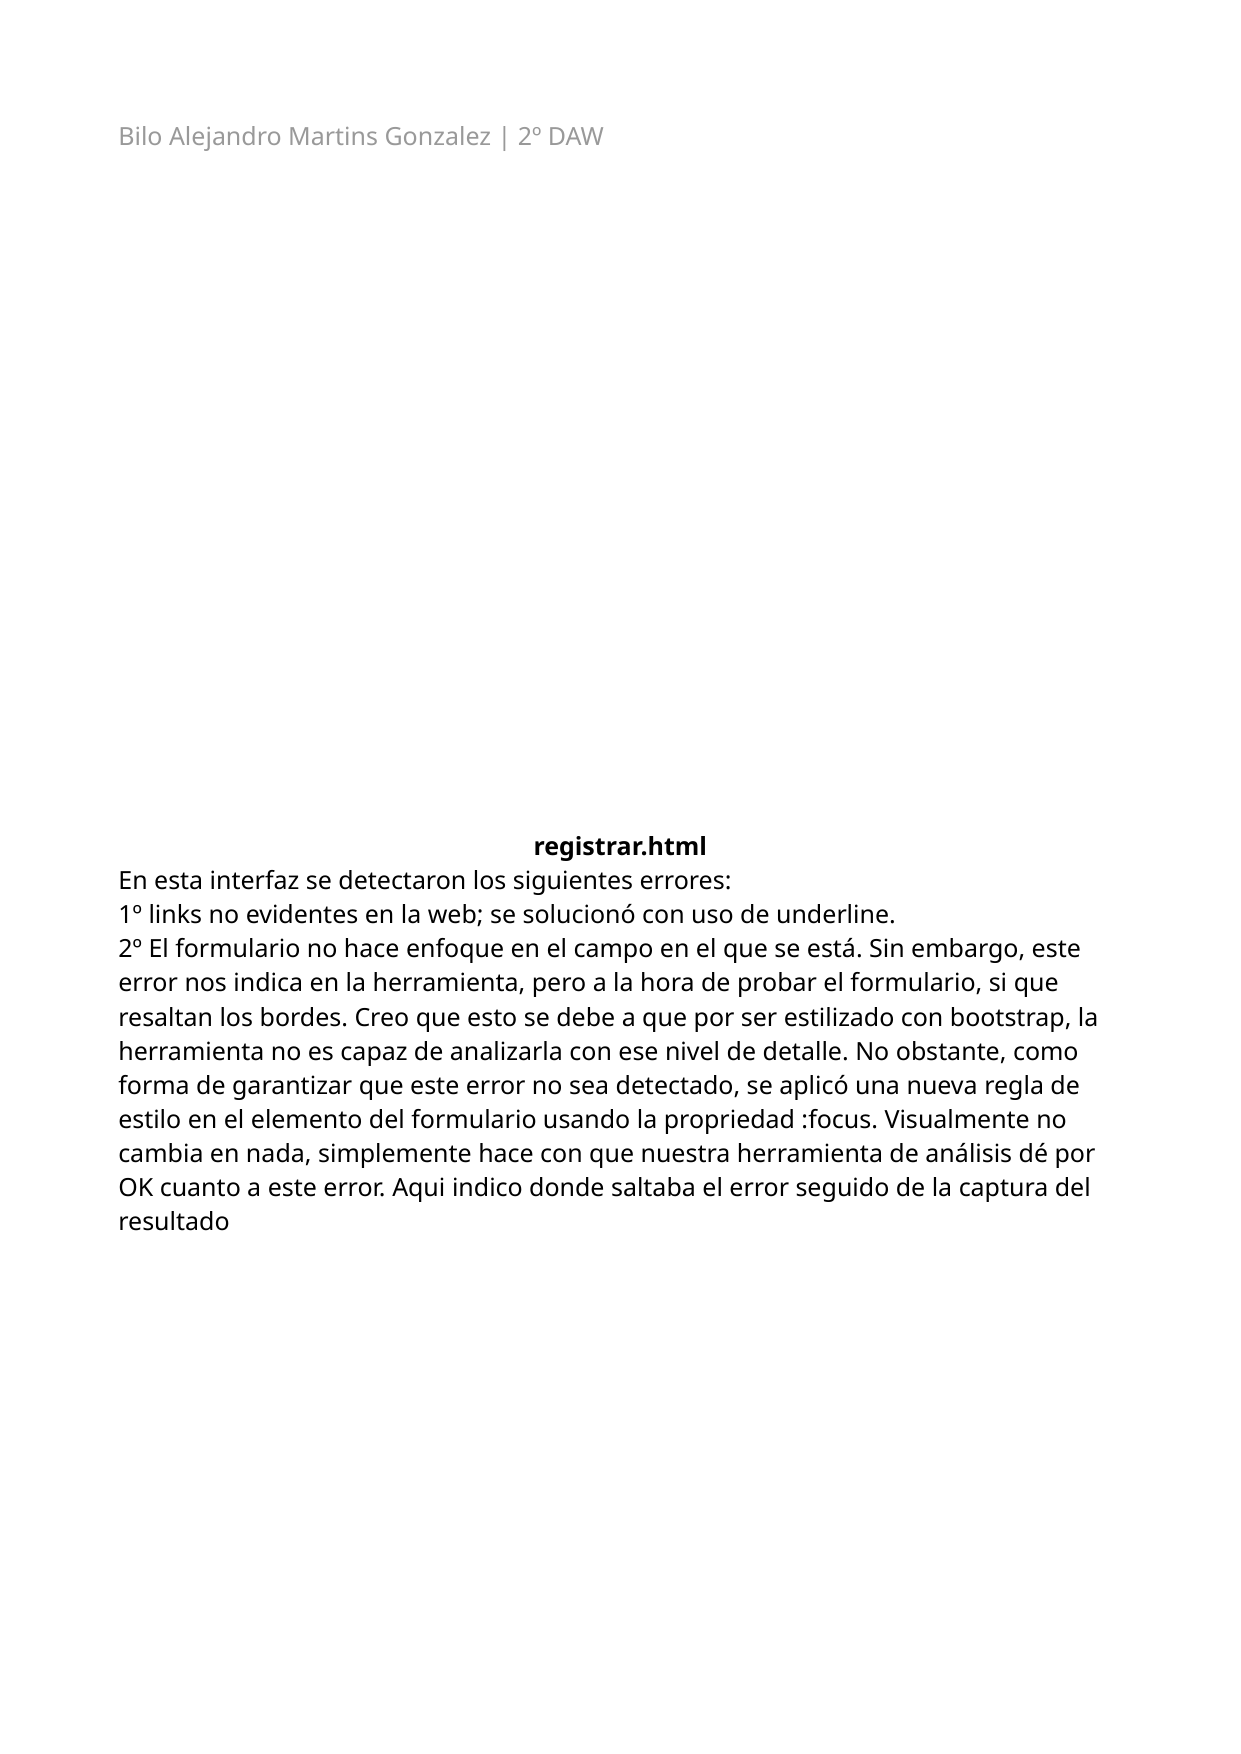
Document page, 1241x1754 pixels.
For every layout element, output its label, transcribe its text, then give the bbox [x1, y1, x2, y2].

text 2º El formulario no hace enfoque en el campo en el que se está. Sin embargo, este error nos indica en la herramienta, pero a la hora de probar el formulario, si que resaltan los bordes. Creo que esto se debe a que por ser estilizado con bootstrap, la herramienta no es capaz de analizarla con ese nivel de detalle. No obstante, como forma de garantizar que este error no sea detectado, se aplicó una nueva regla de estilo en el elemento del formulario usando la propriedad :focus. Visualmente no cambia en nada, simplemente hace con que nuestra herramienta de análisis dé por OK cuanto a este error. Aqui indico donde saltaba el error seguido de la captura del resultado [118, 931, 1122, 1238]
text registrar.html [118, 829, 1122, 863]
text 1º links no evidentes en la web; se solucionó con uso de underline. [118, 897, 1122, 931]
text En esta interfaz se detectaron los siguientes errores: [118, 863, 1122, 897]
